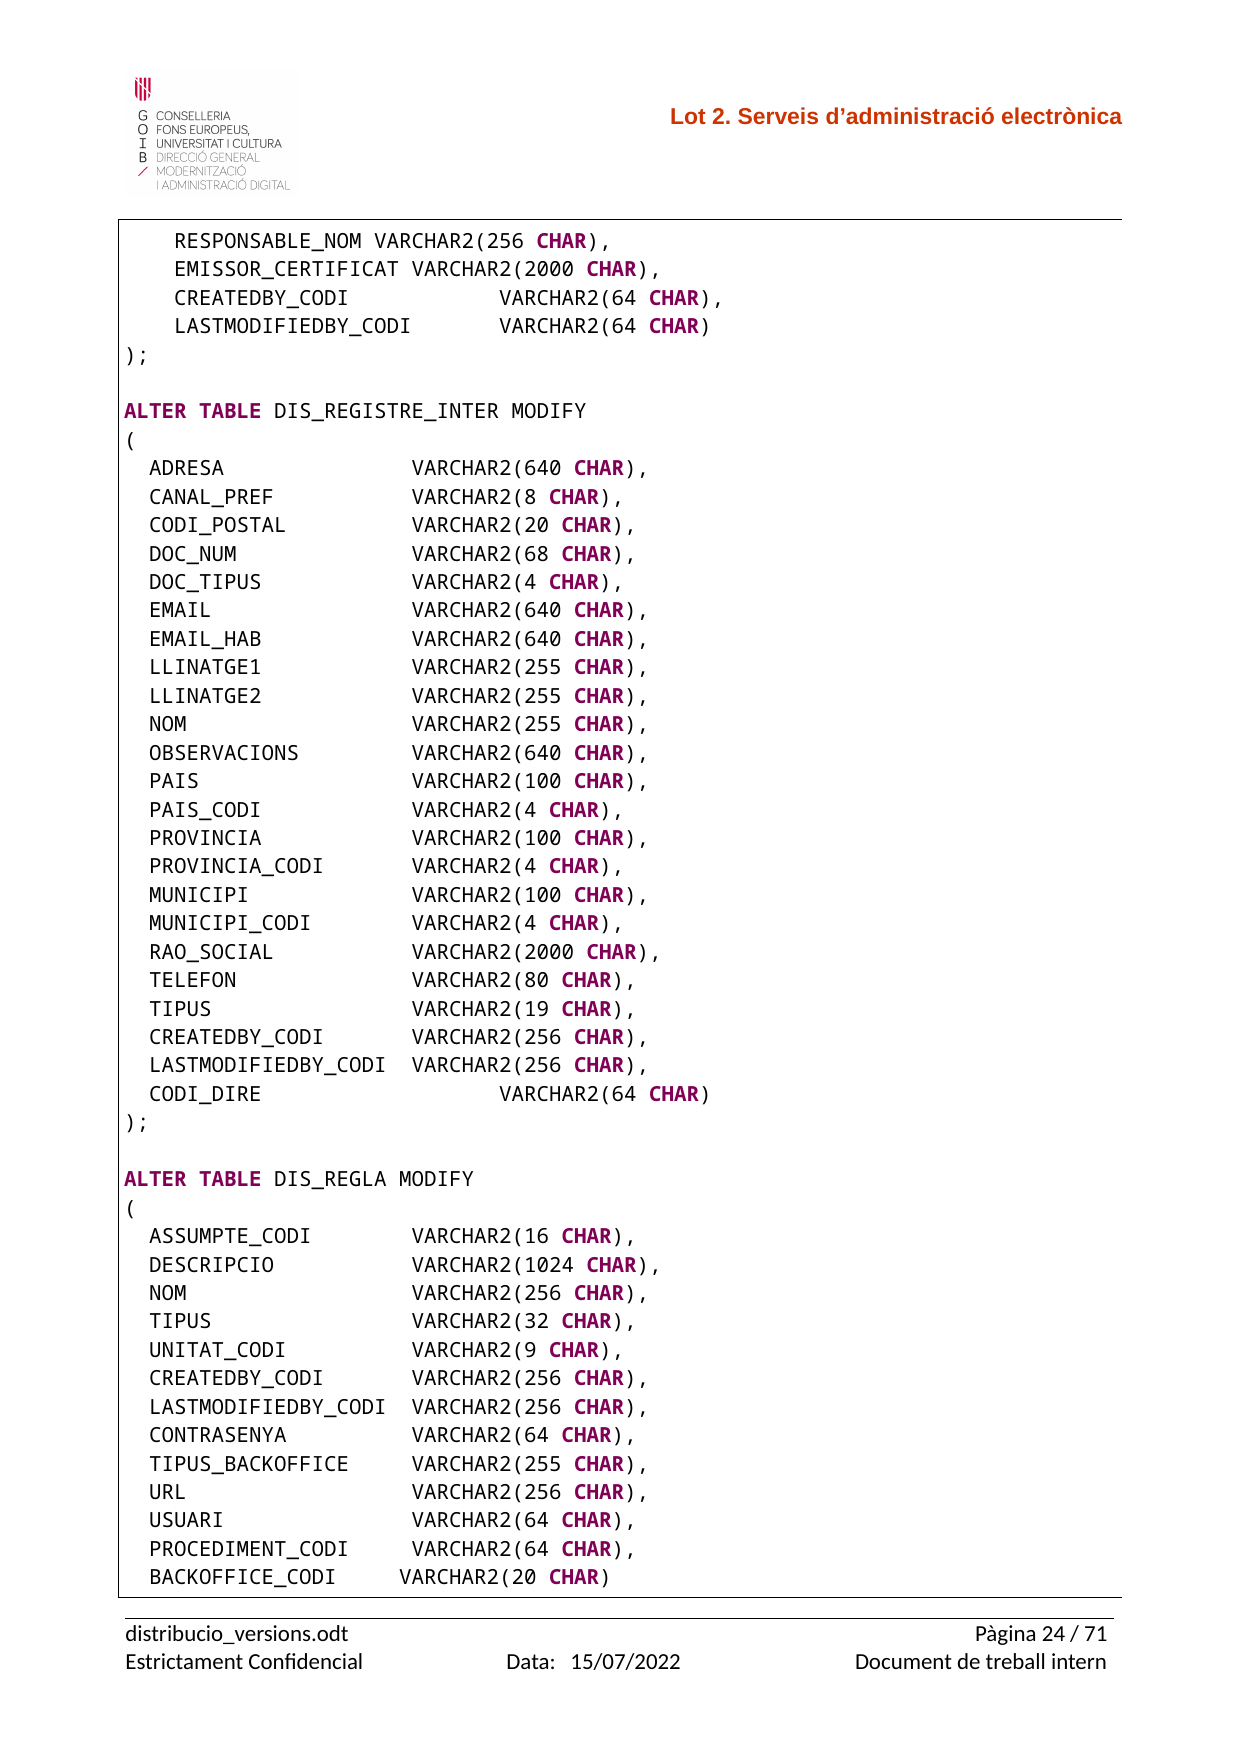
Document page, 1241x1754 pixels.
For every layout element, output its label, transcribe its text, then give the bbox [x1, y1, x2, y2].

table_header RESPONSABLE_NOM VARCHAR2(256 CHAR), EMISSOR_CERTIFICAT VARCHAR2(2000 CHAR), CREATEDBY_CODI VARCHAR2(64 CHAR), LASTMODIFIEDBY_CODI VARCHAR2(64 CHAR) ); ALTER TABLE DIS_REGISTRE_INTER MODIFY ( ADRESA VARCHAR2(640 CHAR), CANAL_PREF VARCHAR2(8 CHAR), CODI_POSTAL VARCHAR2(20 CHAR), DOC_NUM VARCHAR2(68 CHAR), DOC_TIPUS VARCHAR2(4 CHAR), EMAIL VARCHAR2(640 CHAR), EMAIL_HAB VARCHAR2(640 CHAR), LLINATGE1 VARCHAR2(255 CHAR), LLINATGE2 VARCHAR2(255 CHAR), NOM VARCHAR2(255 CHAR), OBSERVACIONS VARCHAR2(640 CHAR), PAIS VARCHAR2(100 CHAR), PAIS_CODI VARCHAR2(4 CHAR), PROVINCIA VARCHAR2(100 CHAR), PROVINCIA_CODI VARCHAR2(4 CHAR), MUNICIPI VARCHAR2(100 CHAR), MUNICIPI_CODI VARCHAR2(4 CHAR), RAO_SOCIAL VARCHAR2(2000 CHAR), TELEFON VARCHAR2(80 CHAR), TIPUS VARCHAR2(19 CHAR), CREATEDBY_CODI VARCHAR2(256 CHAR), LASTMODIFIEDBY_CODI VARCHAR2(256 CHAR), CODI_DIRE VARCHAR2(64 CHAR) ); ALTER TABLE DIS_REGLA MODIFY ( ASSUMPTE_CODI VARCHAR2(16 CHAR), DESCRIPCIO VARCHAR2(1024 CHAR), NOM VARCHAR2(256 CHAR), TIPUS VARCHAR2(32 CHAR), UNITAT_CODI VARCHAR2(9 CHAR), CREATEDBY_CODI VARCHAR2(256 CHAR), LASTMODIFIEDBY_CODI VARCHAR2(256 CHAR), CONTRASENYA VARCHAR2(64 CHAR), TIPUS_BACKOFFICE VARCHAR2(255 CHAR), URL VARCHAR2(256 CHAR), USUARI VARCHAR2(64 CHAR), PROCEDIMENT_CODI VARCHAR2(64 CHAR), BACKOFFICE_CODI VARCHAR2(20 CHAR) [119, 220, 1122, 1597]
picture [126, 70, 299, 197]
